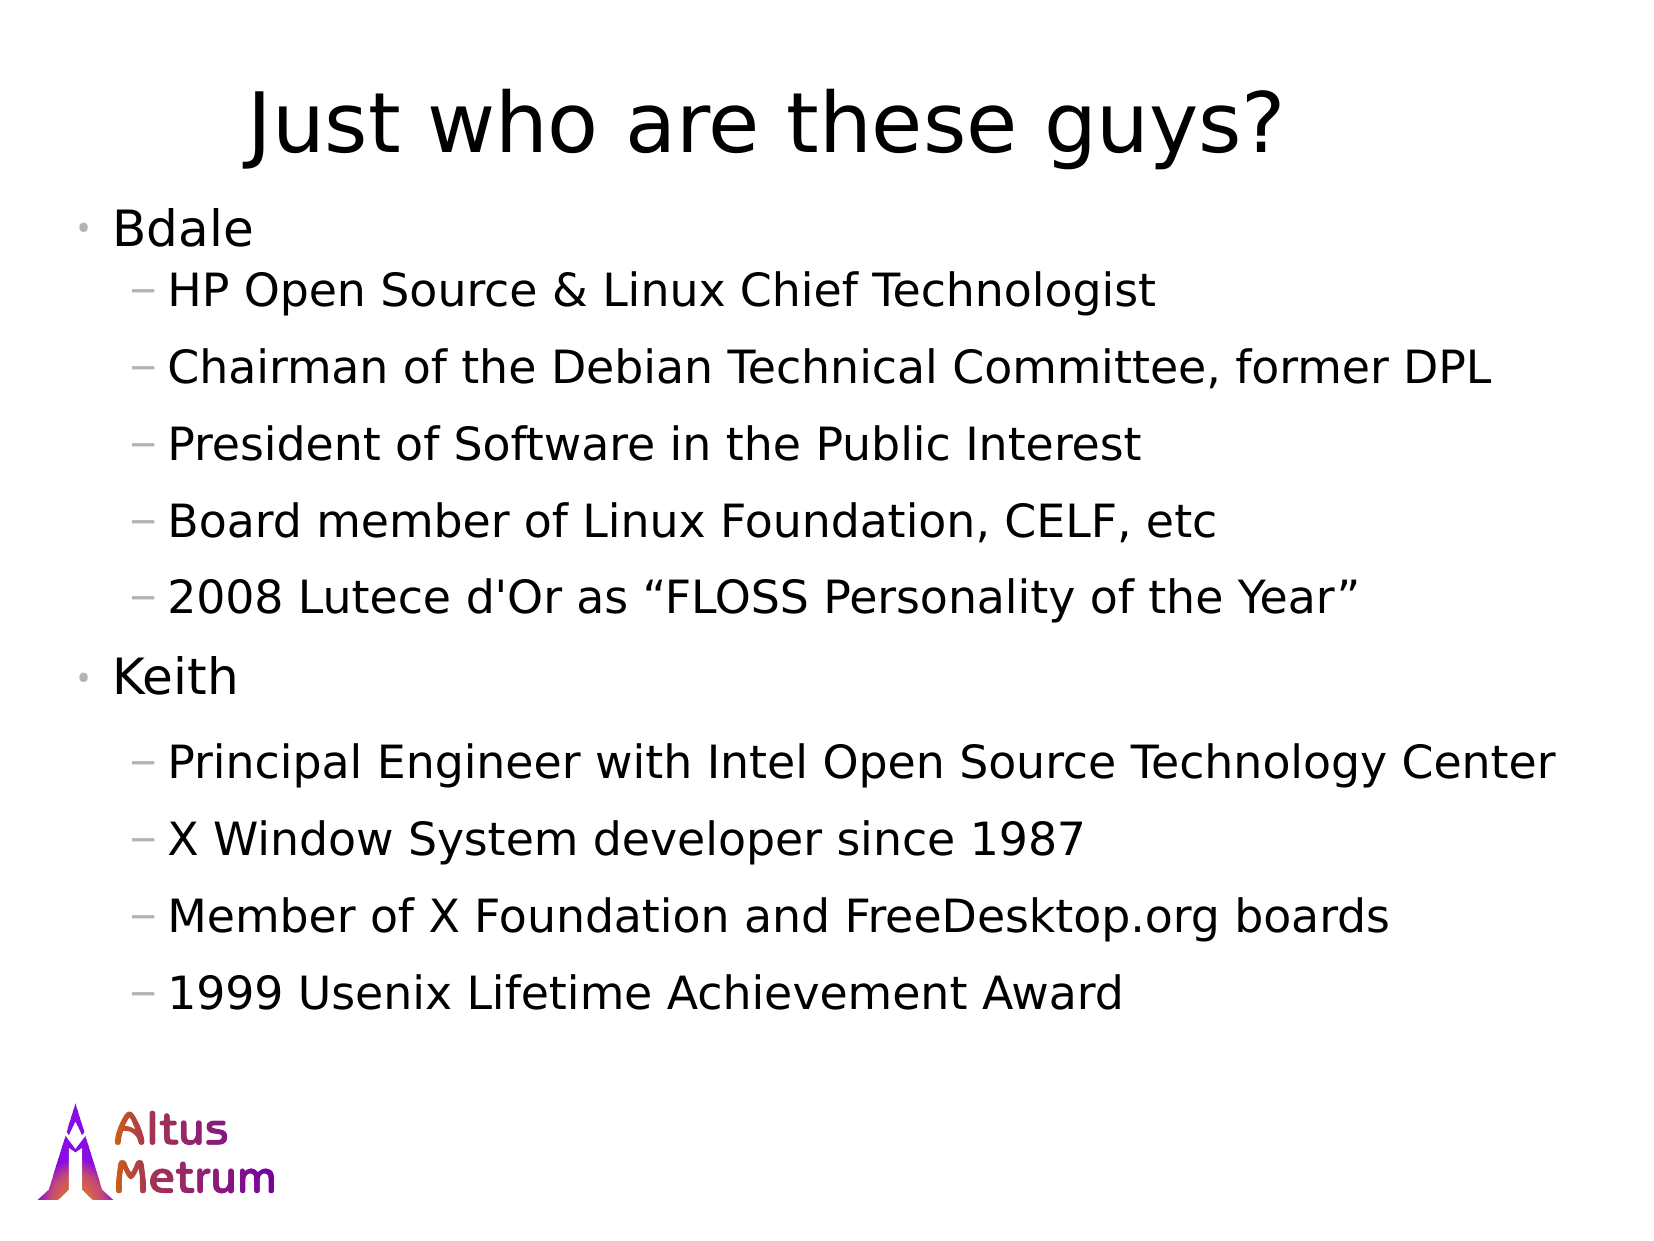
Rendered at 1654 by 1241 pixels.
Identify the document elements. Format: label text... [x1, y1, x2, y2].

list Bdale HP Open Source & Linux Chief Technologist Chairman of the Debian Technical Committee, former DPL President of Software in the Public Interest Board member of Linux Foundation, CELF, etc 2008 Lutece d'Or as “FLOSS Personality of the Year” Keith Principal Engineer with Intel Open Source Technology Center X Window System developer since 1987 Member of X Foundation and FreeDesktop.org boards 1999 Usenix Lifetime Achievement Award [75, 206, 1571, 1117]
picture [37, 1103, 274, 1200]
title Just who are these guys? [77, 20, 1458, 206]
